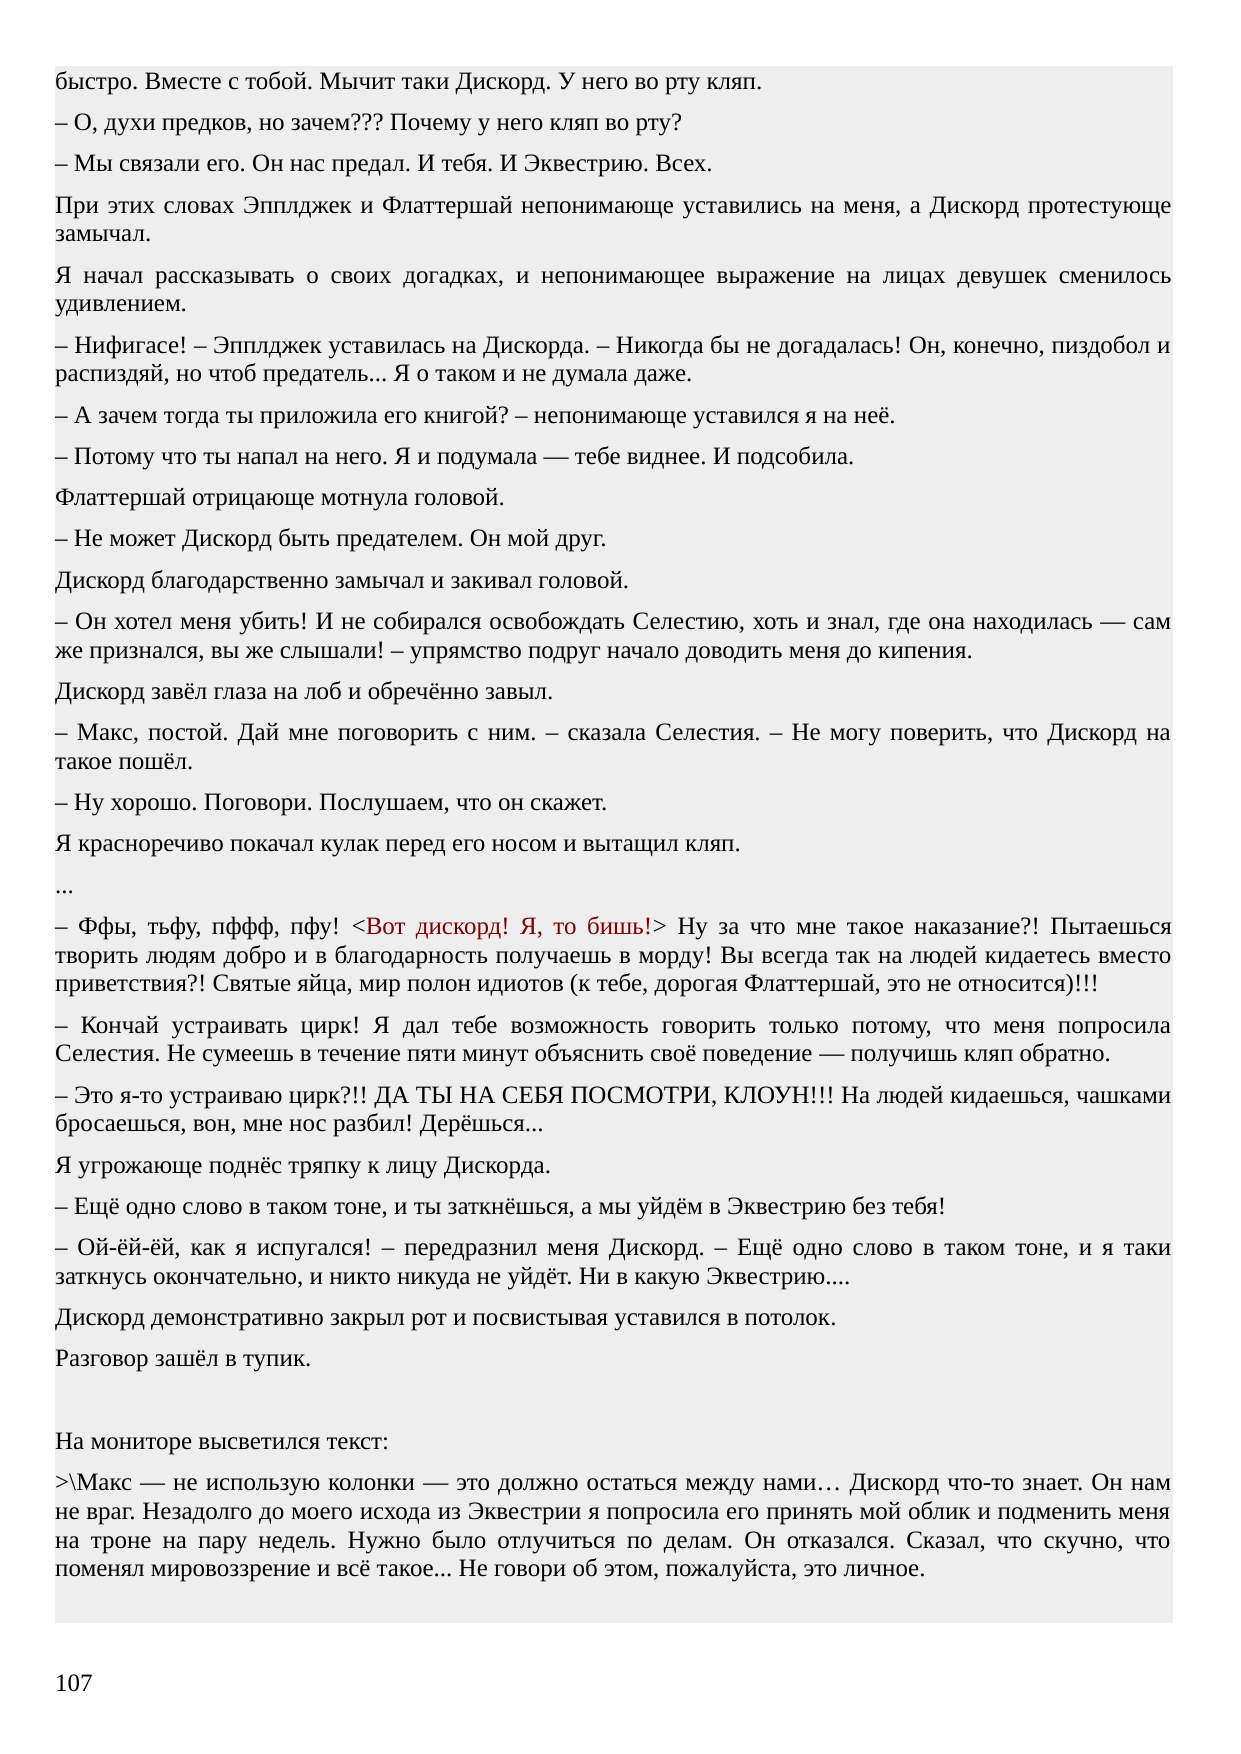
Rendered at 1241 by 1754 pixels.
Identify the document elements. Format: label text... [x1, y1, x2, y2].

text Дискорд завёл глаза на лоб и обречённо завыл. [55, 676, 1173, 705]
text >\Макс — не использую колонки — это должно остаться между нами… Дискорд что-то знает. Он нам не враг. Незадолго до моего исхода из Эквестрии я попросила его принять мой облик и подменить меня на троне на пару недель. Нужно было отлучиться по делам. Он отказался. Сказал, что скучно, что поменял мировоззрение и всё такое... Не говори об этом, пожалуйста, это личное. [55, 1467, 1173, 1582]
text Флаттершай отрицающе мотнула головой. [55, 482, 1173, 511]
text При этих словах Эпплджек и Флаттершай непонимающе уставились на меня, а Дискорд протестующе замычал. [55, 190, 1173, 247]
text – Потому что ты напал на него. Я и подумала — тебе виднее. И подсобила. [55, 441, 1173, 470]
text – А зачем тогда ты приложила его книгой? – непонимающе уставился я на неё. [55, 400, 1173, 428]
text – Он хотел меня убить! И не собирался освобождать Селестию, хоть и знал, где она находилась — сам же признался, вы же слышали! – упрямство подруг начало доводить меня до кипения. [55, 606, 1173, 663]
text – Ффы, тьфу, пффф, пфу! <Вот дискорд! Я, то бишь!> Ну за что мне такое наказание?! Пытаешься творить людям добро и в благодарность получаешь в морду! Вы всегда так на людей кидаетесь вместо приветствия?! Святые яйца, мир полон идиотов (к тебе, дорогая Флаттершай, это не относится)!!! [55, 911, 1173, 997]
text – Это я-то устраиваю цирк?!! ДА ТЫ НА СЕБЯ ПОСМОТРИ, КЛОУН!!! На людей кидаешься, чашками бросаешься, вон, мне нос разбил! Дерёшься... [55, 1080, 1173, 1137]
text Дискорд демонстративно закрыл рот и посвистывая уставился в потолок. [55, 1302, 1173, 1331]
text ... [55, 870, 1173, 898]
text – О, духи предков, но зачем??? Почему у него кляп во рту? [55, 107, 1173, 136]
text – Макс, постой. Дай мне поговорить с ним. – сказала Селестия. – Не могу поверить, что Дискорд на такое пошёл. [55, 717, 1173, 775]
text – Ещё одно слово в таком тоне, и ты заткнёшься, а мы уйдём в Эквестрию без тебя! [55, 1191, 1173, 1220]
text – Нифигасе! – Эпплджек уставилась на Дискорда. – Никогда бы не догадалась! Он, конечно, пиздобол и распиздяй, но чтоб предатель... Я о таком и не думала даже. [55, 330, 1173, 387]
text Я угрожающе поднёс тряпку к лицу Дискорда. [55, 1150, 1173, 1178]
text – Ну хорошо. Поговори. Послушаем, что он скажет. [55, 787, 1173, 816]
text На мониторе высветился текст: [55, 1426, 1173, 1455]
text – Не может Дискорд быть предателем. Он мой друг. [55, 523, 1173, 552]
text – Кончай устраивать цирк! Я дал тебе возможность говорить только потому, что меня попросила Селестия. Не сумеешь в течение пяти минут объяснить своё поведение — получишь кляп обратно. [55, 1010, 1173, 1067]
text Я начал рассказывать о своих догадках, и непонимающее выражение на лицах девушек сменилось удивлением. [55, 260, 1173, 317]
text Разговор зашёл в тупик. [55, 1343, 1173, 1372]
text – Ой-ёй-ёй, как я испугался! – передразнил меня Дискорд. – Ещё одно слово в таком тоне, и я таки заткнусь окончательно, и никто никуда не уйдёт. Ни в какую Эквестрию.... [55, 1232, 1173, 1290]
text – Мы связали его. Он нас предал. И тебя. И Эквестрию. Всех. [55, 148, 1173, 177]
text Дискорд благодарственно замычал и закивал головой. [55, 565, 1173, 593]
text быстро. Вместе с тобой. Мычит таки Дискорд. У него во рту кляп. [55, 66, 1173, 95]
text Я красноречиво покачал кулак перед его носом и вытащил кляп. [55, 828, 1173, 857]
